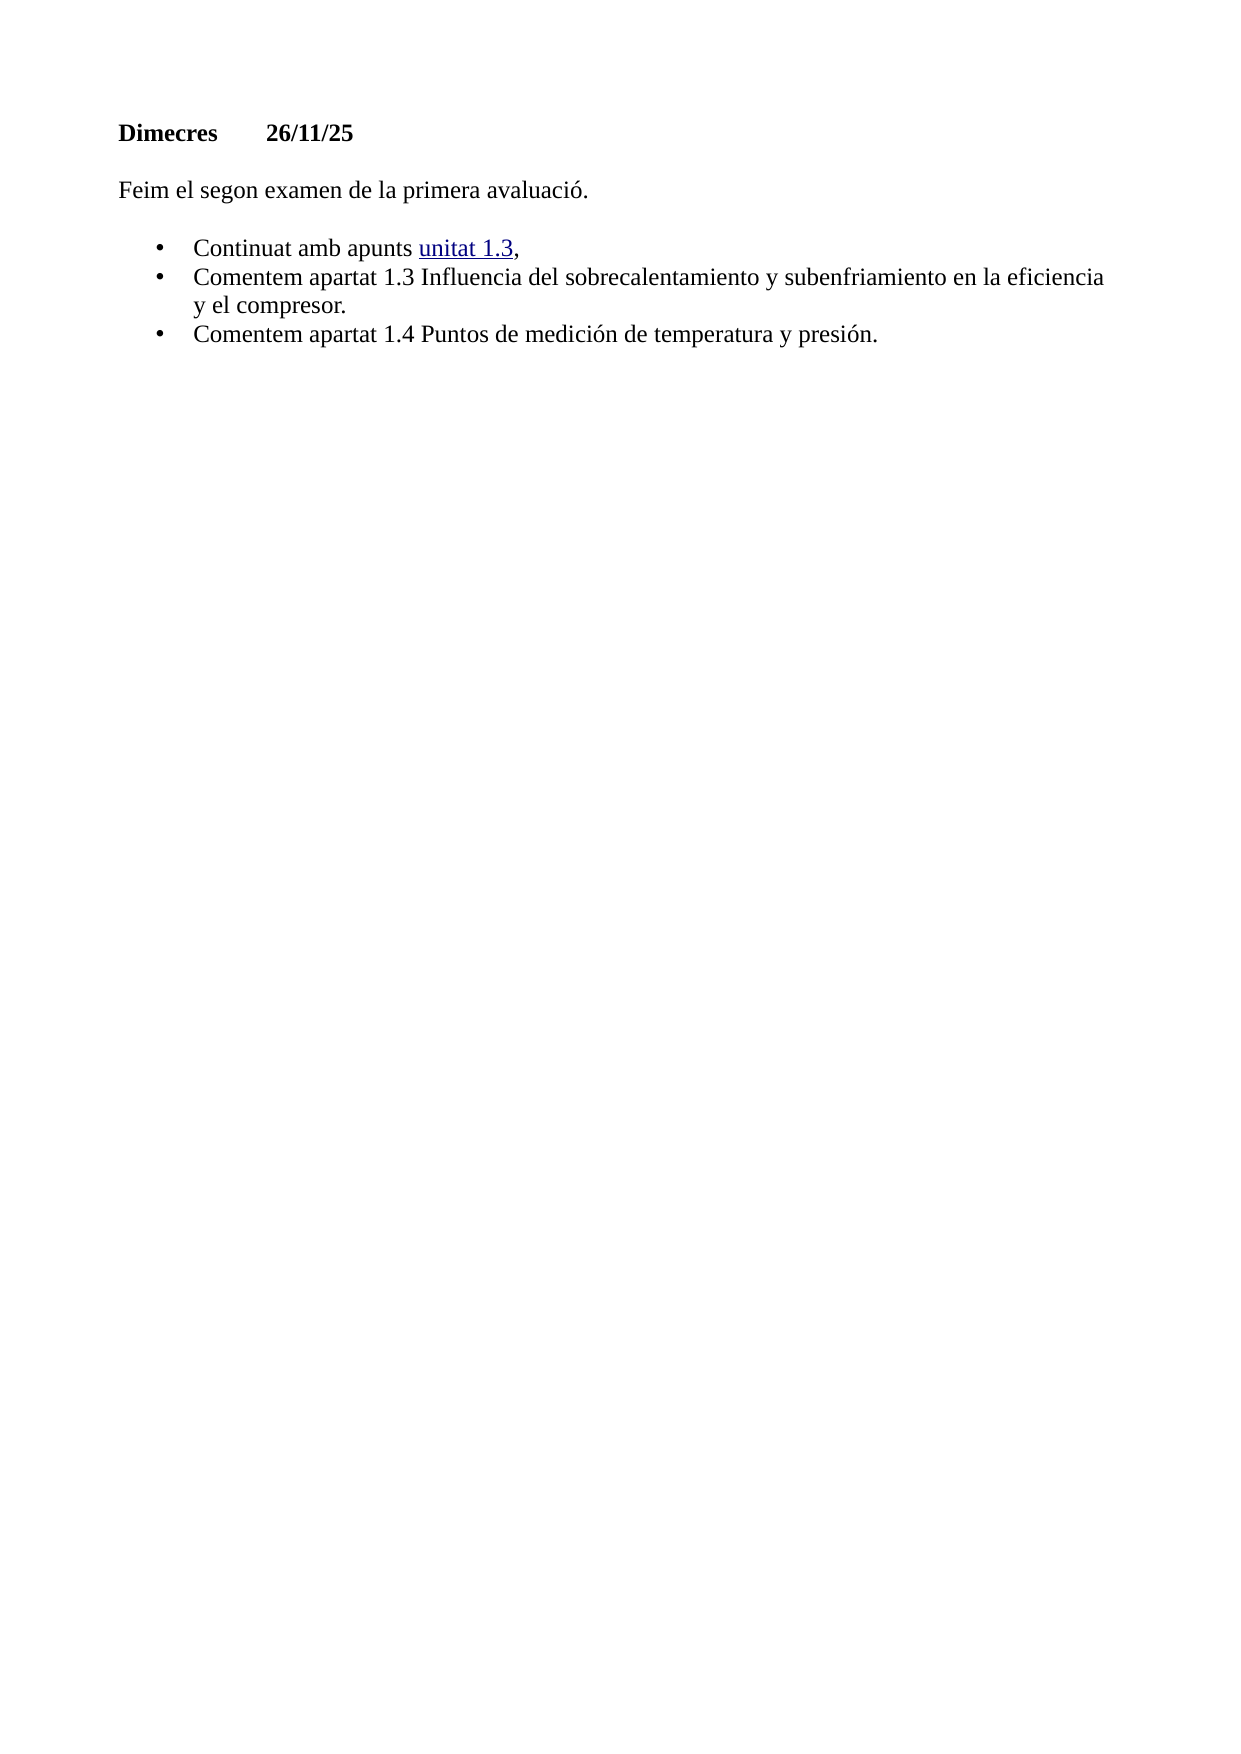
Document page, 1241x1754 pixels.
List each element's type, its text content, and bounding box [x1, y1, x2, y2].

list Continuat amb apunts unitat 1.3, [156, 233, 1122, 262]
text Feim el segon examen de la primera avaluació. [118, 176, 1122, 204]
list Comentem apartat 1.4 Puntos de medición de temperatura y presión. [156, 319, 1122, 348]
text Dimecres 26/11/25 [118, 118, 1122, 147]
list Comentem apartat 1.3 Influencia del sobrecalentamiento y subenfriamiento en la eficiencia y el compresor. [156, 262, 1122, 319]
